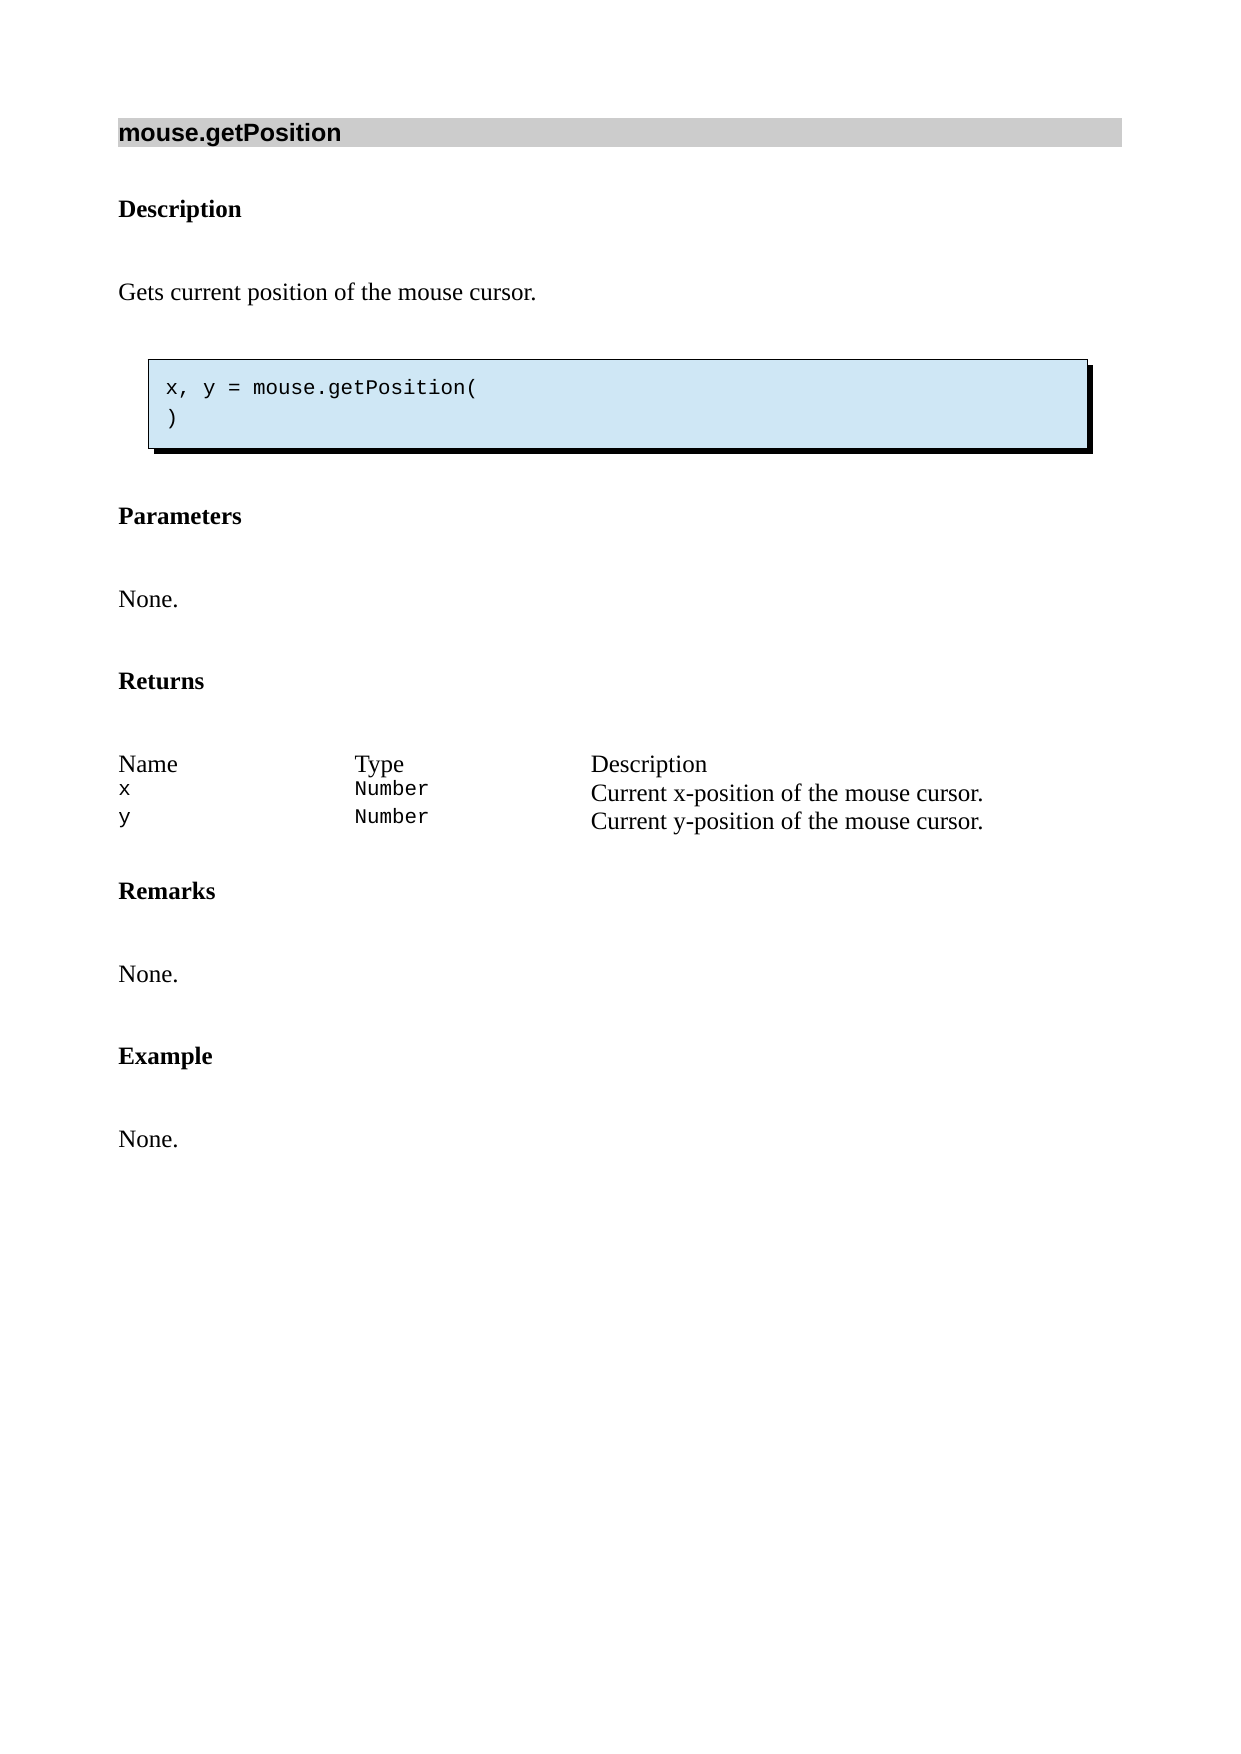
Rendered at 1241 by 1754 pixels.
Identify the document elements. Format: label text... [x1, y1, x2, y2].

text Example [118, 1041, 1122, 1070]
text None. [118, 1124, 1122, 1153]
table_cell y [118, 806, 354, 835]
text None. [118, 959, 1122, 988]
table_cell Current y-position of the mouse cursor. [591, 806, 1122, 835]
text Parameters [118, 501, 1122, 530]
text Remarks [118, 876, 1122, 905]
text Gets current position of the mouse cursor. [118, 277, 1122, 306]
text x, y = mouse.getPosition( [149, 360, 1087, 389]
subtitle mouse.getPosition [118, 118, 1122, 147]
table_cell Current x-position of the mouse cursor. [591, 778, 1122, 806]
table_header Type [354, 749, 591, 778]
table_cell Number [354, 806, 591, 835]
table_header Description [591, 749, 1122, 778]
table_header Name [118, 749, 354, 778]
text None. [118, 584, 1122, 613]
table_cell x [118, 778, 354, 806]
text Returns [118, 666, 1122, 695]
table_cell Number [354, 778, 591, 806]
text ) [149, 389, 1087, 448]
text Description [118, 194, 1122, 223]
